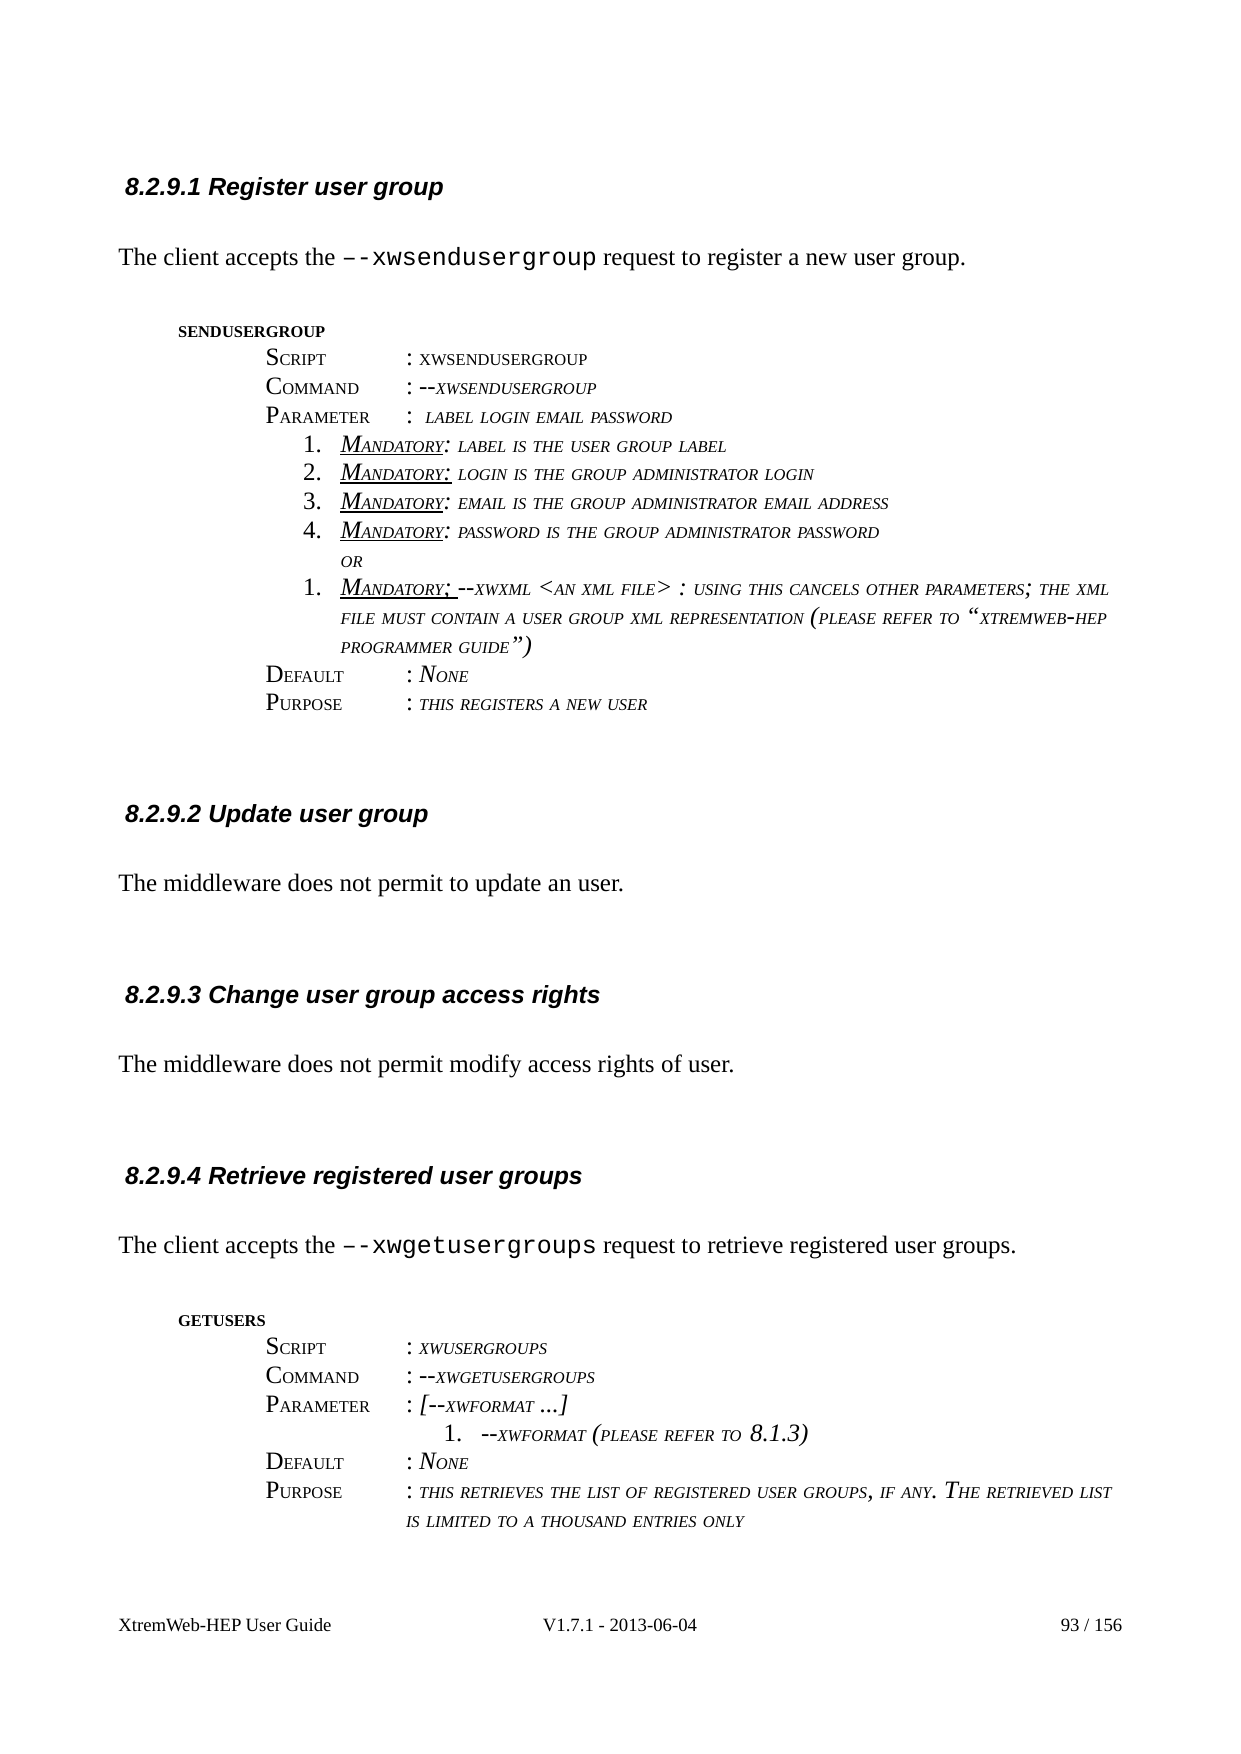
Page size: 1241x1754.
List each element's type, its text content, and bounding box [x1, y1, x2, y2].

list Mandatory; --xwxml <an xml file> : using this cancels other parameters; the xml file must contain a user group xml representation (please refer to “xtremweb-hep programmer guide”) [303, 572, 1122, 659]
text Purpose : this registers a new user [265, 687, 1122, 716]
text Command : --xwsendusergroup [265, 371, 1122, 400]
subtitle Register user group [118, 172, 1122, 200]
list or [303, 544, 1122, 572]
text Default : None [265, 1446, 1122, 1475]
text sendusergroup [178, 314, 1122, 342]
text The client accepts the –-xwsendusergroup request to register a new user group. [118, 242, 1122, 272]
text Parameter : [--xwformat ...] [265, 1389, 1122, 1418]
list Mandatory: label is the user group label [303, 429, 1122, 457]
text Command : --xwgetusergroups [265, 1360, 1122, 1389]
text Script : xwusergroups [265, 1331, 1122, 1360]
list Mandatory: email is the group administrator email address [303, 486, 1122, 515]
text Script : xwsendusergroup [265, 342, 1122, 371]
text The middleware does not permit to update an user. [118, 868, 1122, 897]
list --xwformat (please refer to 8.1.3) [443, 1418, 1122, 1446]
text Default : None [265, 659, 1122, 687]
text Parameter : label login email password [265, 400, 1122, 429]
subtitle Change user group access rights [118, 980, 1122, 1008]
text Purpose : this retrieves the list of registered user groups, if any. The retrieved list is limited to a thousand entries only [265, 1475, 1122, 1533]
subtitle Update user group [118, 799, 1122, 827]
text The client accepts the –-xwgetusergroups request to retrieve registered user groups. [118, 1231, 1122, 1261]
subtitle Retrieve registered user groups [118, 1161, 1122, 1189]
list Mandatory: login is the group administrator login [303, 457, 1122, 486]
text The middleware does not permit modify access rights of user. [118, 1049, 1122, 1078]
text getusers [178, 1303, 1122, 1331]
list Mandatory: password is the group administrator password [303, 515, 1122, 544]
